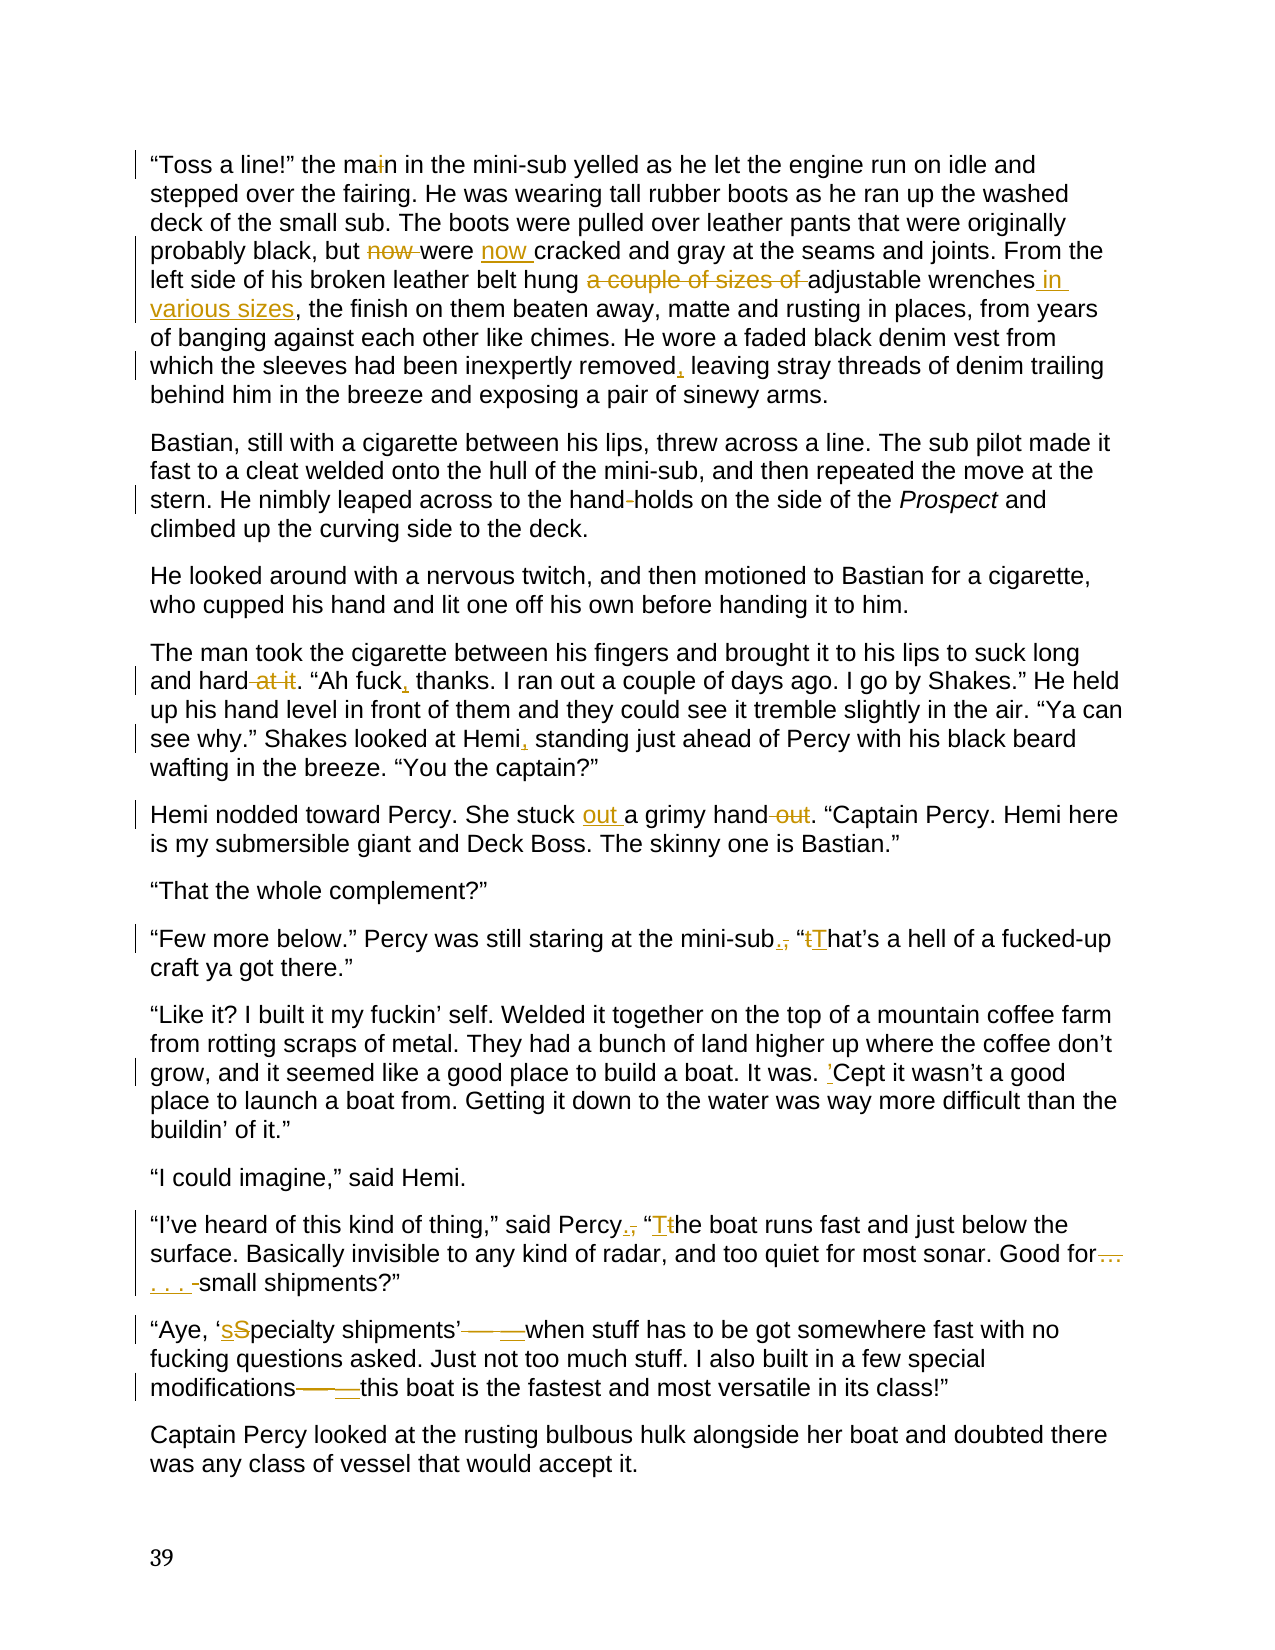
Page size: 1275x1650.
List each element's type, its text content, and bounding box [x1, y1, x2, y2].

text “I’ve heard of this kind of thing,” said Percy. “The boat runs fast and just below the surface. Basically invisible to any kind of radar, and too quiet for most sonar. Good for . . . small shipments?” [150, 1210, 1125, 1296]
text “Aye, ‘specialty shipments’—when stuff has to be got somewhere fast with no fucking questions asked. Just not too much stuff. I also built in a few special modifications—this boat is the fastest and most versatile in its class!” [150, 1315, 1125, 1401]
text “That the whole complement?” [150, 876, 1125, 905]
text Bastian, still with a cigarette between his lips, threw across a line. The sub pilot made it fast to a cleat welded onto the hull of the mini-sub, and then repeated the move at the stern. He nimbly leaped across to the handholds on the side of the Prospect and climbed up the curving side to the deck. [150, 427, 1125, 542]
text Captain Percy looked at the rusting bulbous hulk alongside her boat and doubted there was any class of vessel that would accept it. [150, 1420, 1125, 1477]
text Hemi nodded toward Percy. She stuck out a grimy hand. “Captain Percy. Hemi here is my submersible giant and Deck Boss. The skinny one is Bastian.” [150, 800, 1125, 857]
text “I could imagine,” said Hemi. [150, 1162, 1125, 1191]
text “Toss a line!” the man in the mini-sub yelled as he let the engine run on idle and stepped over the fairing. He was wearing tall rubber boots as he ran up the washed deck of the small sub. The boots were pulled over leather pants that were originally probably black, but were now cracked and gray at the seams and joints. From the left side of his broken leather belt hung adjustable wrenches in various sizes, the finish on them beaten away, matte and rusting in places, from years of banging against each other like chimes. He wore a faded black denim vest from which the sleeves had been inexpertly removed, leaving stray threads of denim trailing behind him in the breeze and exposing a pair of sinewy arms. [150, 150, 1125, 409]
text “Like it? I built it my fuckin’ self. Welded it together on the top of a mountain coffee farm from rotting scraps of metal. They had a bunch of land higher up where the coffee don’t grow, and it seemed like a good place to build a boat. It was. ’Cept it wasn’t a good place to launch a boat from. Getting it down to the water was way more difficult than the buildin’ of it.” [150, 1000, 1125, 1144]
text The man took the cigarette between his fingers and brought it to his lips to suck long and hard. “Ah fuck, thanks. I ran out a couple of days ago. I go by Shakes.” He held up his hand level in front of them and they could see it tremble slightly in the air. “Ya can see why.” Shakes looked at Hemi, standing just ahead of Percy with his black beard wafting in the breeze. “You the captain?” [150, 637, 1125, 781]
text He looked around with a nervous twitch, and then motioned to Bastian for a cigarette, who cupped his hand and lit one off his own before handing it to him. [150, 561, 1125, 619]
text “Few more below.” Percy was still staring at the mini-sub. “That’s a hell of a fucked-up craft ya got there.” [150, 924, 1125, 981]
